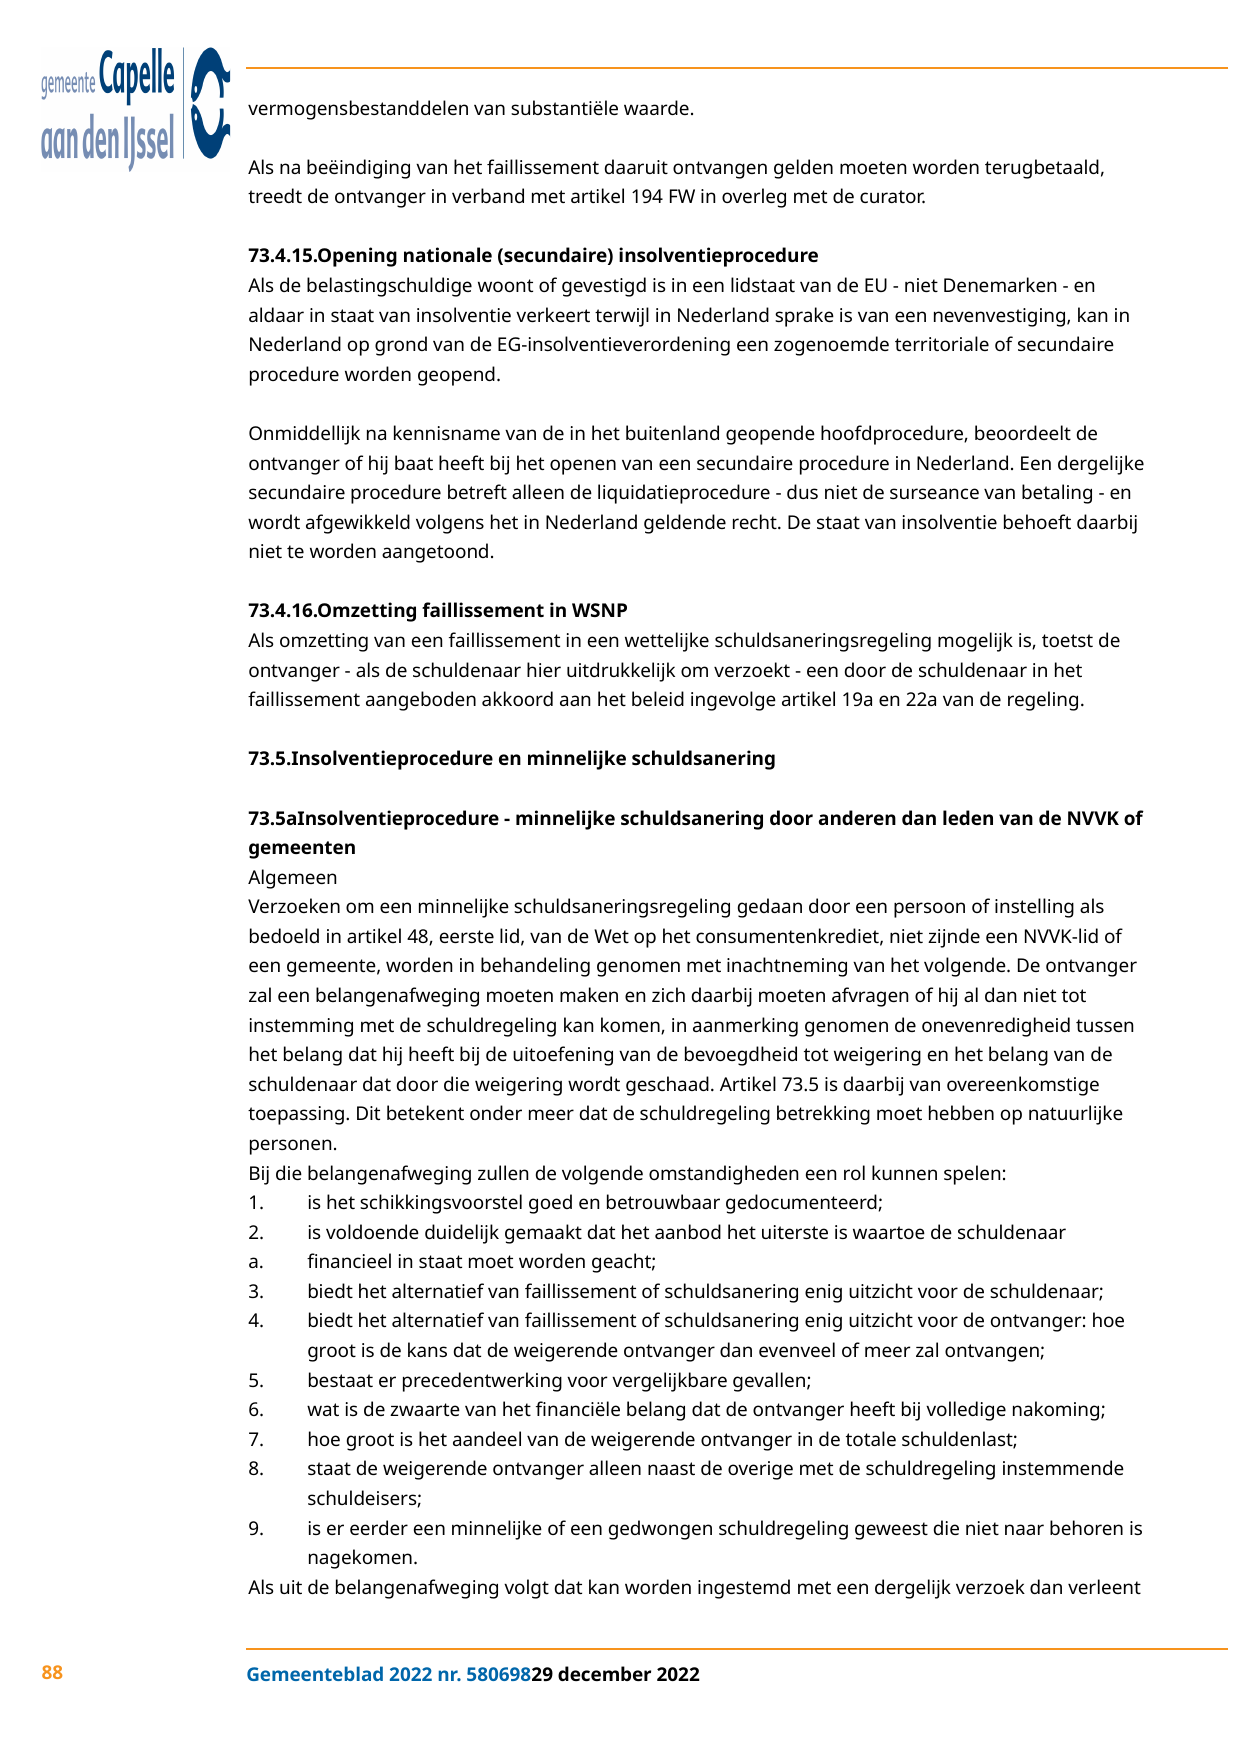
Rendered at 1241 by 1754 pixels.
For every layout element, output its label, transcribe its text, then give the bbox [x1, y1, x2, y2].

text Verzoeken om een minnelijke schuldsaneringsregeling gedaan door een persoon of instelling als bedoeld in artikel 48, eerste lid, van de Wet op het consumentenkrediet, niet zijnde een NVVK-lid of een gemeente, worden in behandeling genomen met inachtneming van het volgende. De ontvanger zal een belangenafweging moeten maken en zich daarbij moeten afvragen of hij al dan niet tot instemming met de schuldregeling kan komen, in aanmerking genomen de onevenredigheid tussen het belang dat hij heeft bij de uitoefening van de bevoegdheid tot weigering en het belang van de schuldenaar dat door die weigering wordt geschaad. Artikel 73.5 is daarbij van overeenkomstige toepassing. Dit betekent onder meer dat de schuldregeling betrekking moet hebben op natuurlijke personen. [248, 893, 1152, 1156]
list biedt het alternatief van faillissement of schuldsanering enig uitzicht voor de schuldenaar; [248, 1278, 1152, 1304]
text Als uit de belangenafweging volgt dat kan worden ingestemd met een dergelijk verzoek dan verleent [248, 1574, 1152, 1600]
text Bij die belangenafweging zullen de volgende omstandigheden een rol kunnen spelen: [248, 1160, 1152, 1186]
text Algemeen [248, 864, 1152, 890]
text vermogensbestanddelen van substantiële waarde. [248, 95, 1152, 121]
list bestaat er precedentwerking voor vergelijkbare gevallen; [248, 1367, 1152, 1393]
list is het schikkingsvoorstel goed en betrouwbaar gedocumenteerd; [248, 1189, 1152, 1215]
text Onmiddellijk na kennisname van de in het buitenland geopende hoofdprocedure, beoordeelt de ontvanger of hij baat heeft bij het openen van een secundaire procedure in Nederland. Een dergelijke secundaire procedure betreft alleen de liquidatieprocedure - dus niet de surseance van betaling - en wordt afgewikkeld volgens het in Nederland geldende recht. De staat van insolventie behoeft daarbij niet te worden aangetoond. [248, 420, 1152, 564]
text 73.4.16.Omzetting faillissement in WSNP [248, 598, 1152, 623]
text Als de belastingschuldige woont of gevestigd is in een lidstaat van de EU - niet Denemarken - en aldaar in staat van insolventie verkeert terwijl in Nederland sprake is van een nevenvestiging, kan in Nederland op grond van de EG-insolventieverordening een zogenoemde territoriale of secundaire procedure worden geopend. [248, 272, 1152, 387]
text 73.4.15.Opening nationale (secundaire) insolventieprocedure [248, 243, 1152, 268]
text Als omzetting van een faillissement in een wettelijke schuldsaneringsregeling mogelijk is, toetst de ontvanger - als de schuldenaar hier uitdrukkelijk om verzoekt - een door de schuldenaar in het faillissement aangeboden akkoord aan het beleid ingevolge artikel 19a en 22a van de regeling. [248, 627, 1152, 712]
list biedt het alternatief van faillissement of schuldsanering enig uitzicht voor de ontvanger: hoe groot is de kans dat de weigerende ontvanger dan evenveel of meer zal ontvangen; [248, 1308, 1152, 1363]
text 73.5aInsolventieprocedure - minnelijke schuldsanering door anderen dan leden van de NVVK of gemeenten [248, 805, 1152, 860]
text 73.5.Insolventieprocedure en minnelijke schuldsanering [248, 746, 1152, 771]
list staat de weigerende ontvanger alleen naast de overige met de schuldregeling instemmende schuldeisers; [248, 1456, 1152, 1511]
picture [41, 47, 231, 172]
list wat is de zwaarte van het financiële belang dat de ontvanger heeft bij volledige nakoming; [248, 1396, 1152, 1422]
list financieel in staat moet worden geacht; [248, 1248, 1152, 1274]
list hoe groot is het aandeel van de weigerende ontvanger in de totale schuldenlast; [248, 1426, 1152, 1452]
text Als na beëindiging van het faillissement daaruit ontvangen gelden moeten worden terugbetaald, treedt de ontvanger in verband met artikel 194 FW in overleg met de curator. [248, 154, 1152, 209]
list is er eerder een minnelijke of een gedwongen schuldregeling geweest die niet naar behoren is nagekomen. [248, 1515, 1152, 1570]
list is voldoende duidelijk gemaakt dat het aanbod het uiterste is waartoe de schuldenaar [248, 1219, 1152, 1245]
